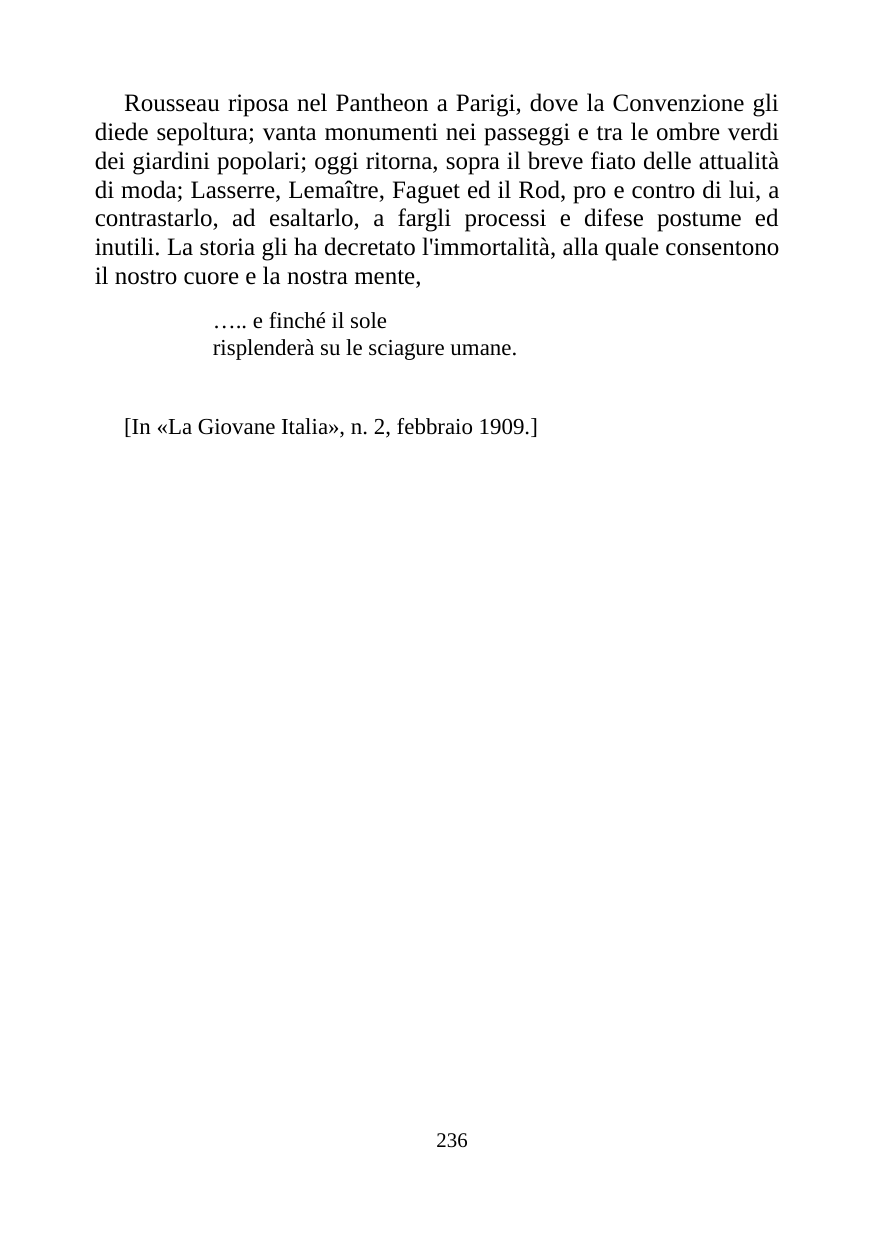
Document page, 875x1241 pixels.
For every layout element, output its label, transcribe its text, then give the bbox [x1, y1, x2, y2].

text [In «La Giovane Italia», n. 2, febbraio 1909.] [94, 413, 779, 440]
text ….. e finché il sole risplenderà su le sciagure umane. [213, 307, 779, 360]
text Rousseau riposa nel Pantheon a Parigi, dove la Convenzione gli diede sepoltura; vanta monumenti nei passeggi e tra le ombre verdi dei giardini popolari; oggi ritorna, sopra il breve fiato delle attualità di moda; Lasserre, Lemaître, Faguet ed il Rod, pro e contro di lui, a contrastarlo, ad esaltarlo, a fargli processi e difese postume ed inutili. La storia gli ha decretato l'immortalità, alla quale consentono il nostro cuore e la nostra mente, [94, 88, 779, 290]
